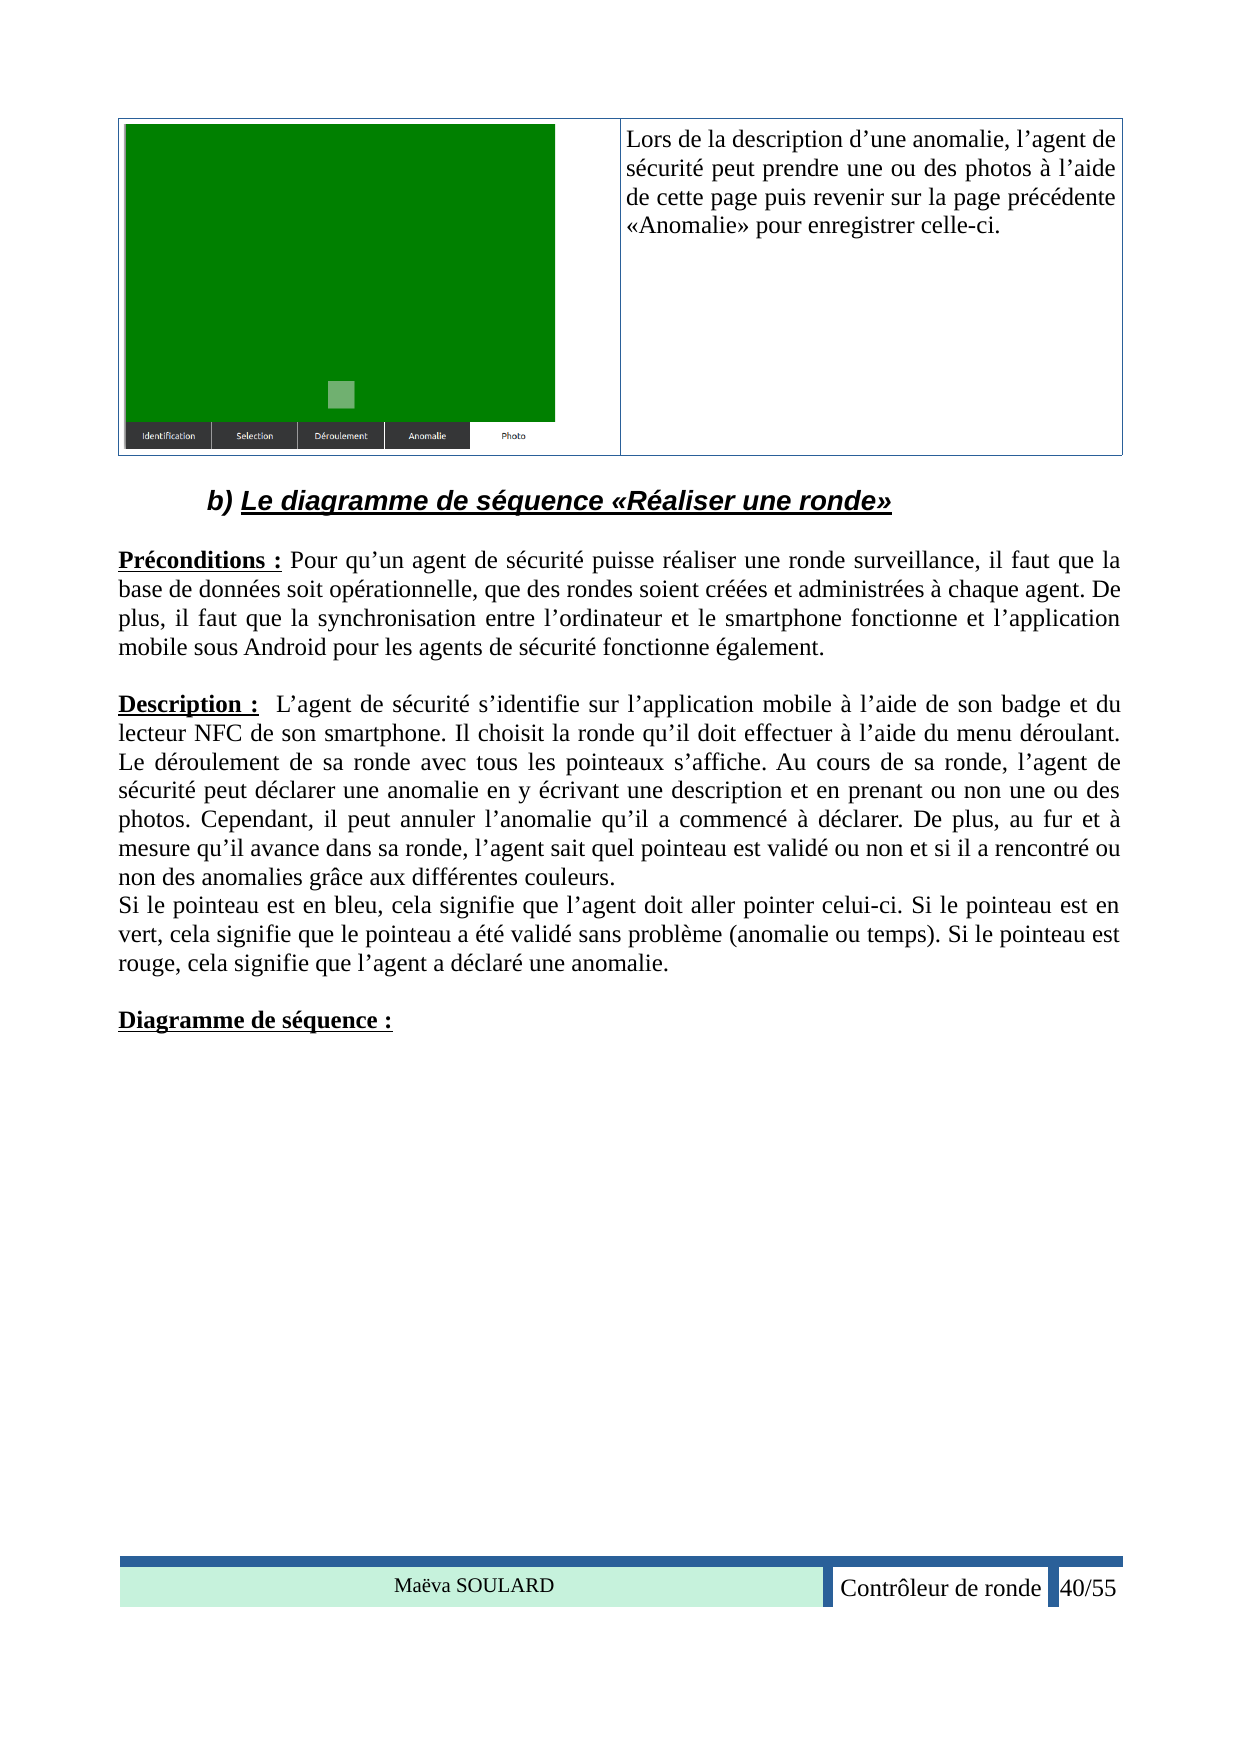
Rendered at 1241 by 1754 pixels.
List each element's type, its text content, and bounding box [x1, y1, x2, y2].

text Description : L’agent de sécurité s’identifie sur l’application mobile à l’aide de son badge et du lecteur NFC de son smartphone. Il choisit la ronde qu’il doit effectuer à l’aide du menu déroulant. Le déroulement de sa ronde avec tous les pointeaux s’affiche. Au cours de sa ronde, l’agent de sécurité peut déclarer une anomalie en y écrivant une description et en prenant ou non une ou des photos. Cependant, il peut annuler l’anomalie qu’il a commencé à déclarer. De plus, au fur et à mesure qu’il avance dans sa ronde, l’agent sait quel pointeau est validé ou non et si il a rencontré ou non des anomalies grâce aux différentes couleurs. [118, 689, 1122, 891]
text Si le pointeau est en bleu, cela signifie que l’agent doit aller pointer celui-ci. Si le pointeau est en vert, cela signifie que le pointeau a été validé sans problème (anomalie ou temps). Si le pointeau est rouge, cela signifie que l’agent a déclaré une anomalie. [118, 891, 1122, 977]
subtitle Le diagramme de séquence «Réaliser une ronde» [118, 484, 1122, 516]
text Préconditions : Pour qu’un agent de sécurité puisse réaliser une ronde surveillance, il faut que la base de données soit opérationnelle, que des rondes soient créées et administrées à chaque agent. De plus, il faut que la synchronisation entre l’ordinateur et le smartphone fonctionne et l’application mobile sous Android pour les agents de sécurité fonctionne également. [118, 546, 1122, 661]
text Diagramme de séquence : [118, 1006, 1122, 1034]
table_cell Lors de la description d’une anomalie, l’agent de sécurité peut prendre une ou des photos à l’aide de cette page puis revenir sur la page précédente «Anomalie» pour enregistrer celle-ci. [621, 119, 1122, 454]
picture [123, 124, 555, 449]
table_cell [119, 119, 620, 454]
